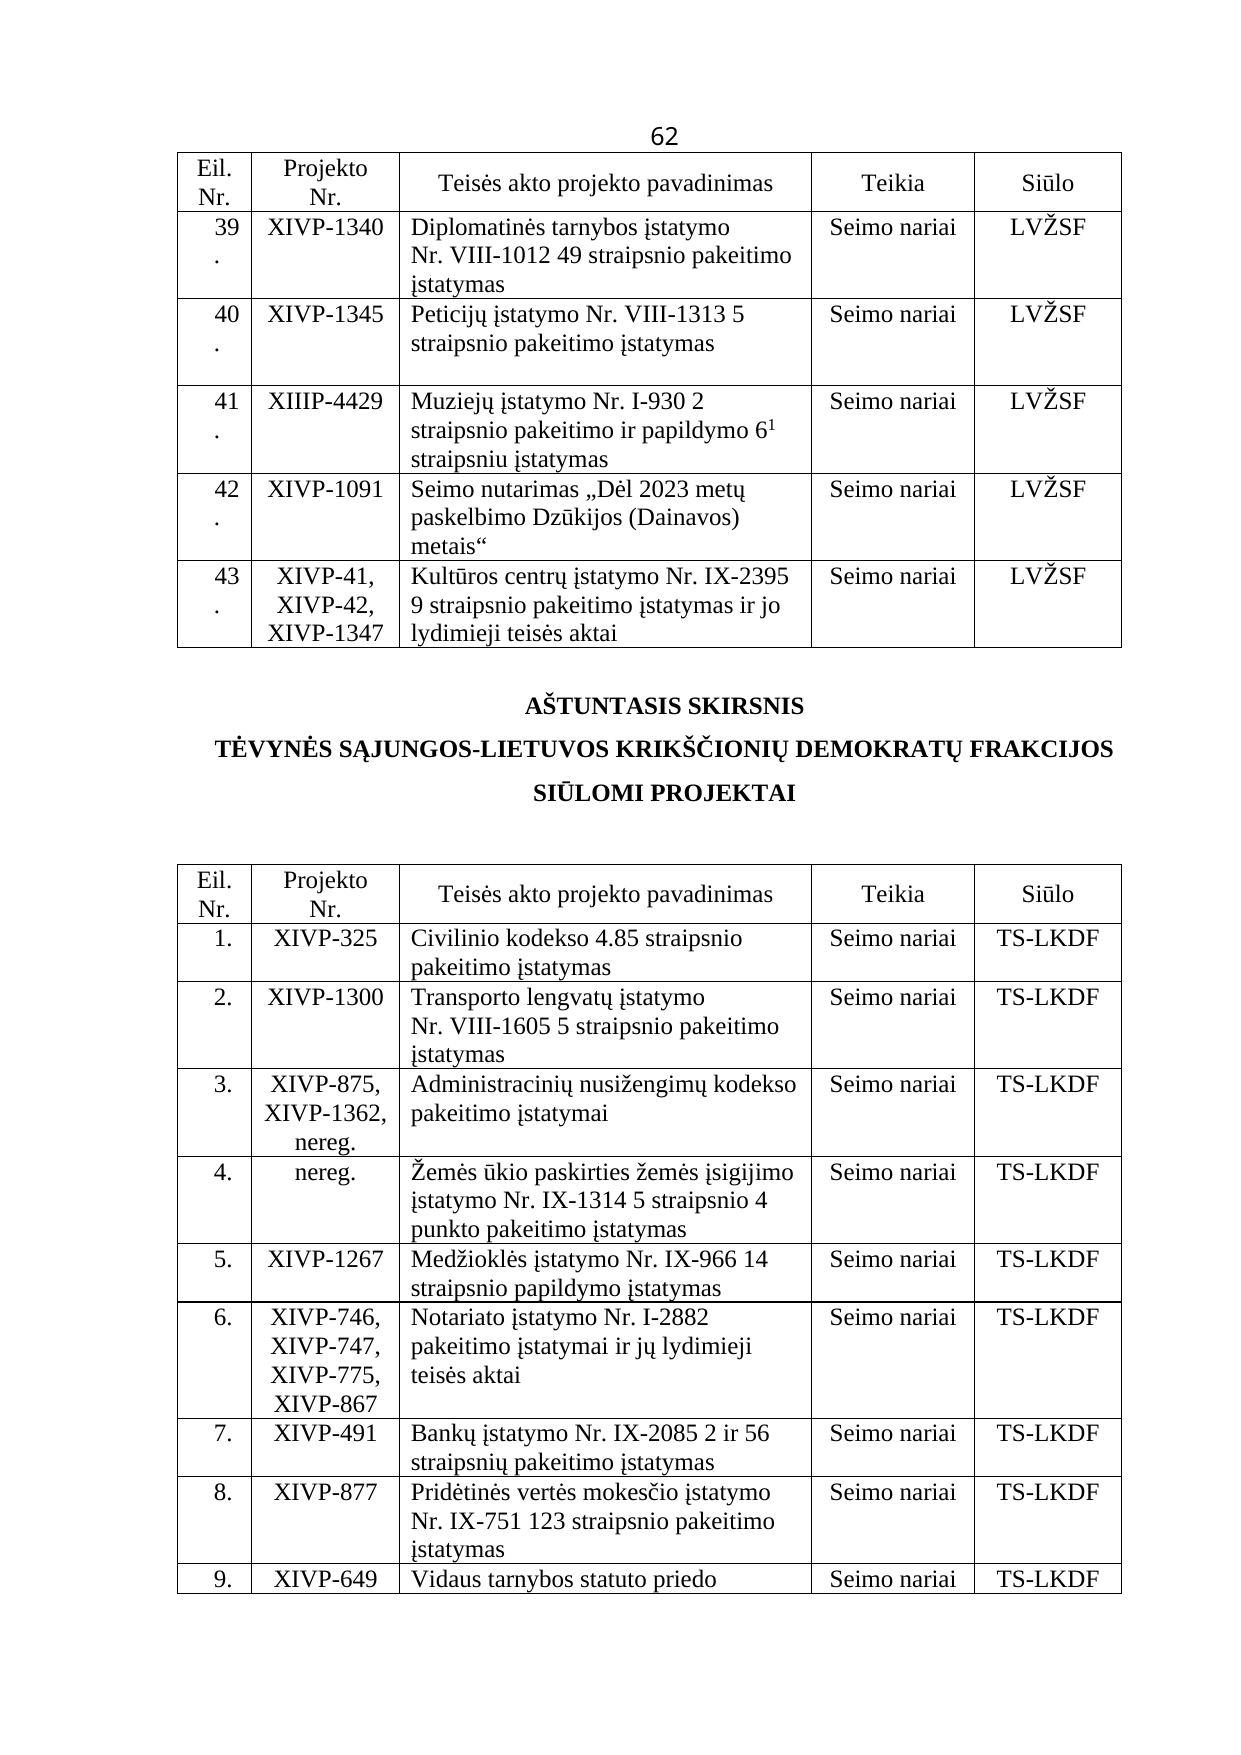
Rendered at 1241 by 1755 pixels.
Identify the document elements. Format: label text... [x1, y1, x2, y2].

table_header Teikia [812, 865, 974, 922]
table_header Teisės akto projekto pavadinimas [400, 153, 811, 211]
table_cell Muziejų įstatymo Nr. I-930 2 straipsnio pakeitimo ir papildymo 61 straipsniu įstatymas [400, 386, 811, 473]
table_cell [178, 212, 251, 298]
table_cell XIVP-1300 [252, 982, 399, 1068]
table_cell LVŽSF [975, 386, 1121, 473]
table_cell Transporto lengvatų įstatymo Nr. VIII-1605 5 straipsnio pakeitimo įstatymas [400, 982, 811, 1068]
table_cell Seimo nariai [812, 1419, 974, 1476]
table_cell Diplomatinės tarnybos įstatymo Nr. VIII-1012 49 straipsnio pakeitimo įstatymas [400, 212, 811, 298]
table_header Projekto Nr. [252, 153, 399, 211]
table_cell Civilinio kodekso 4.85 straipsnio pakeitimo įstatymas [400, 924, 811, 981]
table_cell XIVP-1345 [252, 299, 399, 385]
table_cell TS-LKDF [975, 1477, 1121, 1563]
table_cell [178, 299, 251, 385]
table_header Projekto Nr. [252, 865, 399, 922]
table_cell Seimo nariai [812, 1069, 974, 1156]
table_cell XIIIP-4429 [252, 386, 399, 473]
table_cell TS-LKDF [975, 1157, 1121, 1243]
table_cell TS-LKDF [975, 982, 1121, 1068]
table_cell Seimo nariai [812, 299, 974, 385]
table_cell [178, 1244, 251, 1301]
table_cell Seimo nariai [812, 924, 974, 981]
table_cell [178, 1564, 251, 1593]
text TĖVYNĖS SĄJUNGOS-LIETUVOS KRIKŠČIONIŲ DEMOKRATŲ FRAKCIJOS SIŪLOMI PROJEKTAI [177, 734, 1152, 806]
table_cell [178, 474, 251, 560]
table_cell [178, 1477, 251, 1563]
table_cell [178, 1303, 251, 1417]
table_cell Pridėtinės vertės mokesčio įstatymo Nr. IX-751 123 straipsnio pakeitimo įstatymas [400, 1477, 811, 1563]
table_cell Seimo nariai [812, 1564, 974, 1593]
text AŠTUNTASIS SKIRSNIS [177, 691, 1152, 720]
table_cell Seimo nariai [812, 1303, 974, 1417]
table_cell [178, 386, 251, 473]
table_header Siūlo [975, 153, 1121, 211]
table_cell LVŽSF [975, 299, 1121, 385]
table_cell TS-LKDF [975, 1069, 1121, 1156]
table_cell XIVP-491 [252, 1419, 399, 1476]
table_cell Seimo nariai [812, 1157, 974, 1243]
table_header Teikia [812, 153, 974, 211]
table_cell Medžioklės įstatymo Nr. IX-966 14 straipsnio papildymo įstatymas [400, 1244, 811, 1301]
table_cell Seimo nariai [812, 982, 974, 1068]
table_cell Administracinių nusižengimų kodekso pakeitimo įstatymai [400, 1069, 811, 1156]
table_cell XIVP-325 [252, 924, 399, 981]
table_cell XIVP-649 [252, 1564, 399, 1593]
table_header Eil. Nr. [178, 865, 251, 922]
table_cell [178, 1157, 251, 1243]
table_cell Žemės ūkio paskirties žemės įsigijimo įstatymo Nr. IX-1314 5 straipsnio 4 punkto pakeitimo įstatymas [400, 1157, 811, 1243]
table_cell XIVP-1267 [252, 1244, 399, 1301]
table_cell Kultūros centrų įstatymo Nr. IX-2395 9 straipsnio pakeitimo įstatymas ir jo lydimieji teisės aktai [400, 561, 811, 647]
table_cell LVŽSF [975, 561, 1121, 647]
table_cell [178, 1419, 251, 1476]
table_cell Seimo nariai [812, 1244, 974, 1301]
table_cell Seimo nariai [812, 212, 974, 298]
table_cell [178, 1069, 251, 1156]
table_cell nereg. [252, 1157, 399, 1243]
table_cell XIVP-1340 [252, 212, 399, 298]
table_cell LVŽSF [975, 474, 1121, 560]
table_cell Seimo nariai [812, 1477, 974, 1563]
table_cell Notariato įstatymo Nr. I-2882 pakeitimo įstatymai ir jų lydimieji teisės aktai [400, 1303, 811, 1417]
table_header Siūlo [975, 865, 1121, 922]
table_cell [178, 982, 251, 1068]
table_cell XIVP-746, XIVP-747, XIVP-775, XIVP-867 [252, 1303, 399, 1417]
table_cell [178, 924, 251, 981]
table_cell [178, 561, 251, 647]
table_cell LVŽSF [975, 212, 1121, 298]
table_cell XIVP-41, XIVP-42, XIVP-1347 [252, 561, 399, 647]
table_cell XIVP-875, XIVP-1362, nereg. [252, 1069, 399, 1156]
table_cell XIVP-877 [252, 1477, 399, 1563]
table_cell TS-LKDF [975, 924, 1121, 981]
table_cell Seimo nutarimas „Dėl 2023 metų paskelbimo Dzūkijos (Dainavos) metais“ [400, 474, 811, 560]
table_cell Peticijų įstatymo Nr. VIII-1313 5 straipsnio pakeitimo įstatymas [400, 299, 811, 385]
table_cell Seimo nariai [812, 561, 974, 647]
table_cell Bankų įstatymo Nr. IX-2085 2 ir 56 straipsnių pakeitimo įstatymas [400, 1419, 811, 1476]
table_cell Vidaus tarnybos statuto priedo [400, 1564, 811, 1593]
table_header Eil. Nr. [178, 153, 251, 211]
table_cell TS-LKDF [975, 1419, 1121, 1476]
table_cell TS-LKDF [975, 1244, 1121, 1301]
table_cell TS-LKDF [975, 1303, 1121, 1417]
table_header Teisės akto projekto pavadinimas [400, 865, 811, 922]
table_cell Seimo nariai [812, 474, 974, 560]
table_cell XIVP-1091 [252, 474, 399, 560]
table_cell TS-LKDF [975, 1564, 1121, 1593]
table_cell Seimo nariai [812, 386, 974, 473]
